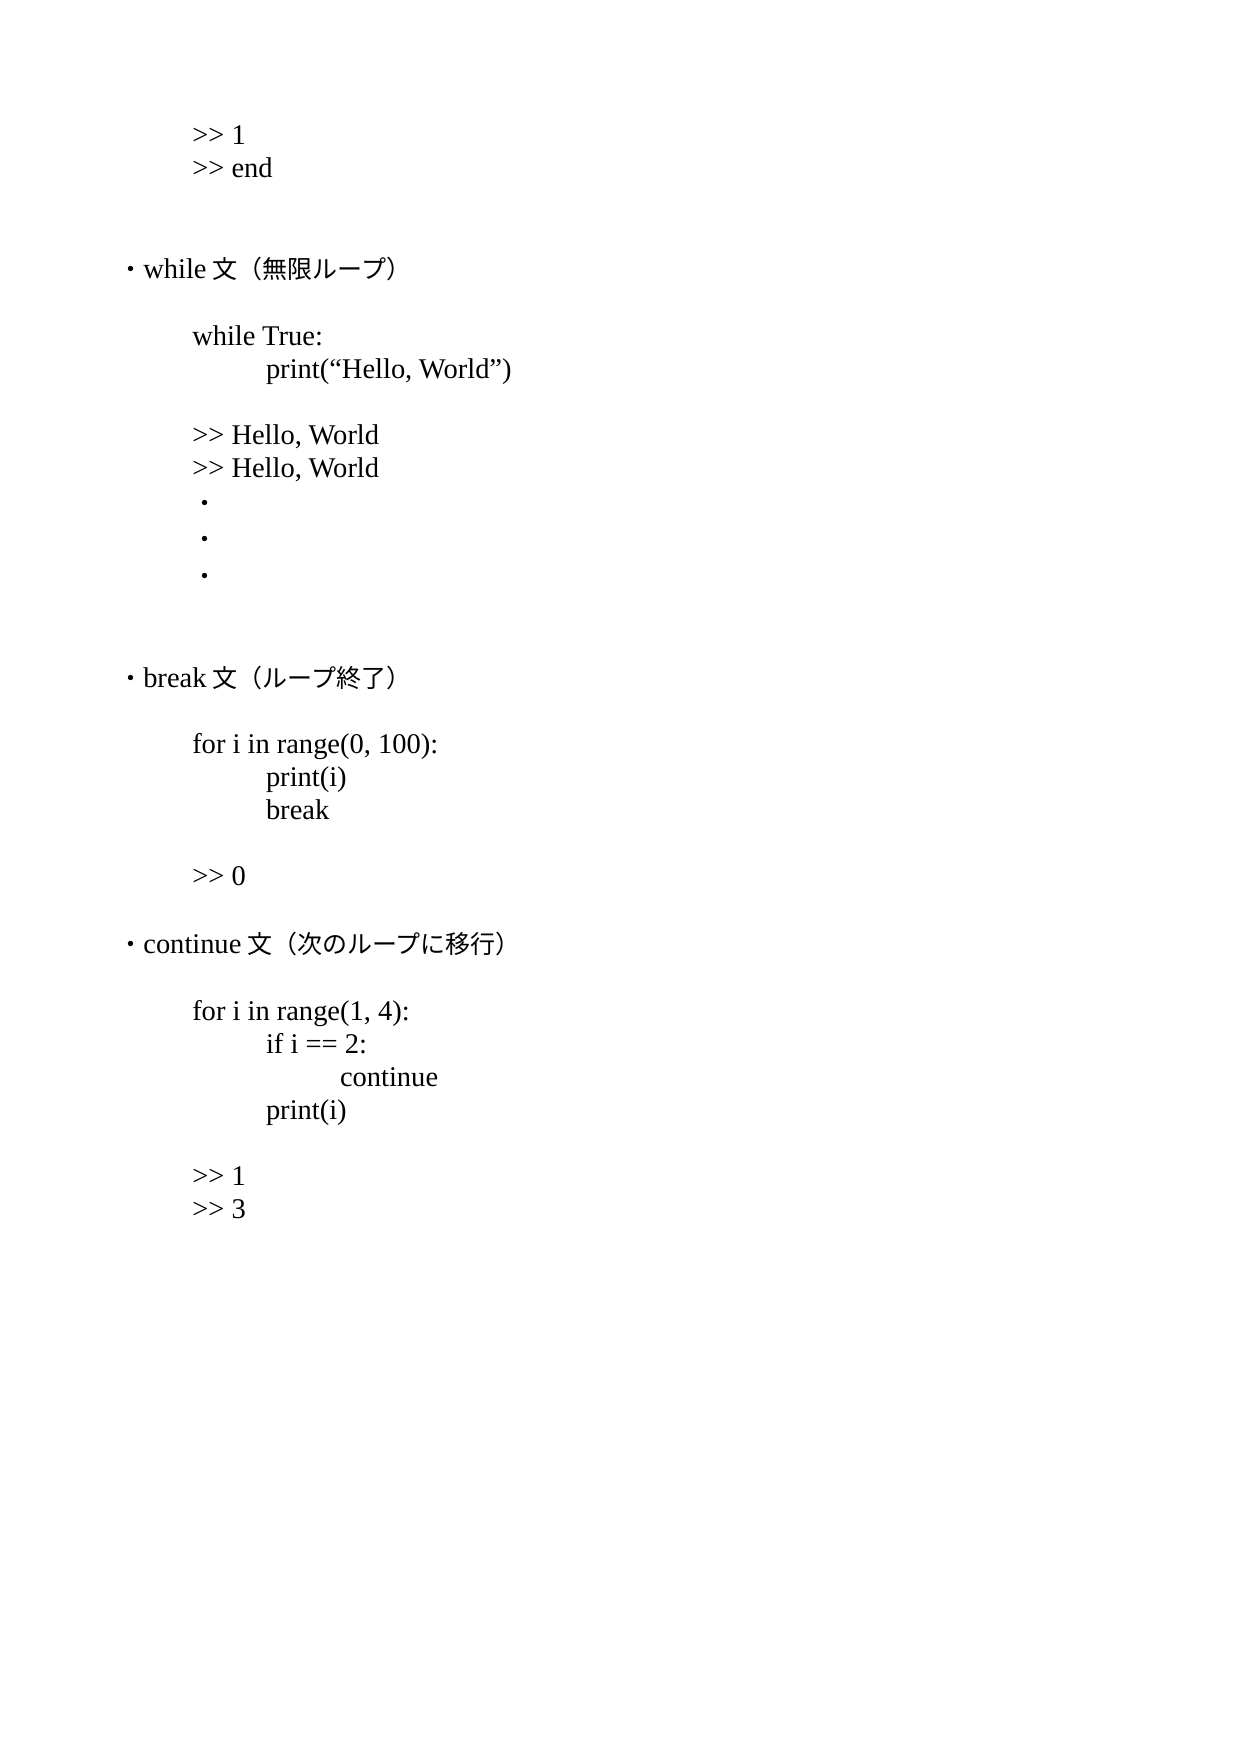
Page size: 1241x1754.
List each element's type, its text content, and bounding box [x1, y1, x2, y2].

text >> 0 [118, 859, 1122, 892]
text >> end [118, 151, 1122, 184]
text ・while文（無限ループ） [118, 250, 1122, 286]
text >> 1 [118, 1158, 1122, 1191]
text ・ [118, 483, 1122, 520]
text while True: [118, 319, 1122, 352]
text >> 1 [118, 118, 1122, 151]
text for i in range(1, 4): [118, 994, 1122, 1027]
text continue [118, 1060, 1122, 1093]
text if i == 2: [118, 1027, 1122, 1060]
text ・ [118, 556, 1122, 592]
text >> Hello, World [118, 418, 1122, 451]
text ・continue文（次のループに移行） [118, 925, 1122, 961]
text ・ [118, 520, 1122, 556]
text print(“Hello, World”) [118, 352, 1122, 385]
text >> Hello, World [118, 451, 1122, 483]
text print(i) [118, 1093, 1122, 1126]
text ・break文（ループ終了） [118, 658, 1122, 694]
text for i in range(0, 100): [118, 727, 1122, 760]
text >> 3 [118, 1191, 1122, 1224]
text print(i) [118, 760, 1122, 793]
text break [118, 793, 1122, 826]
